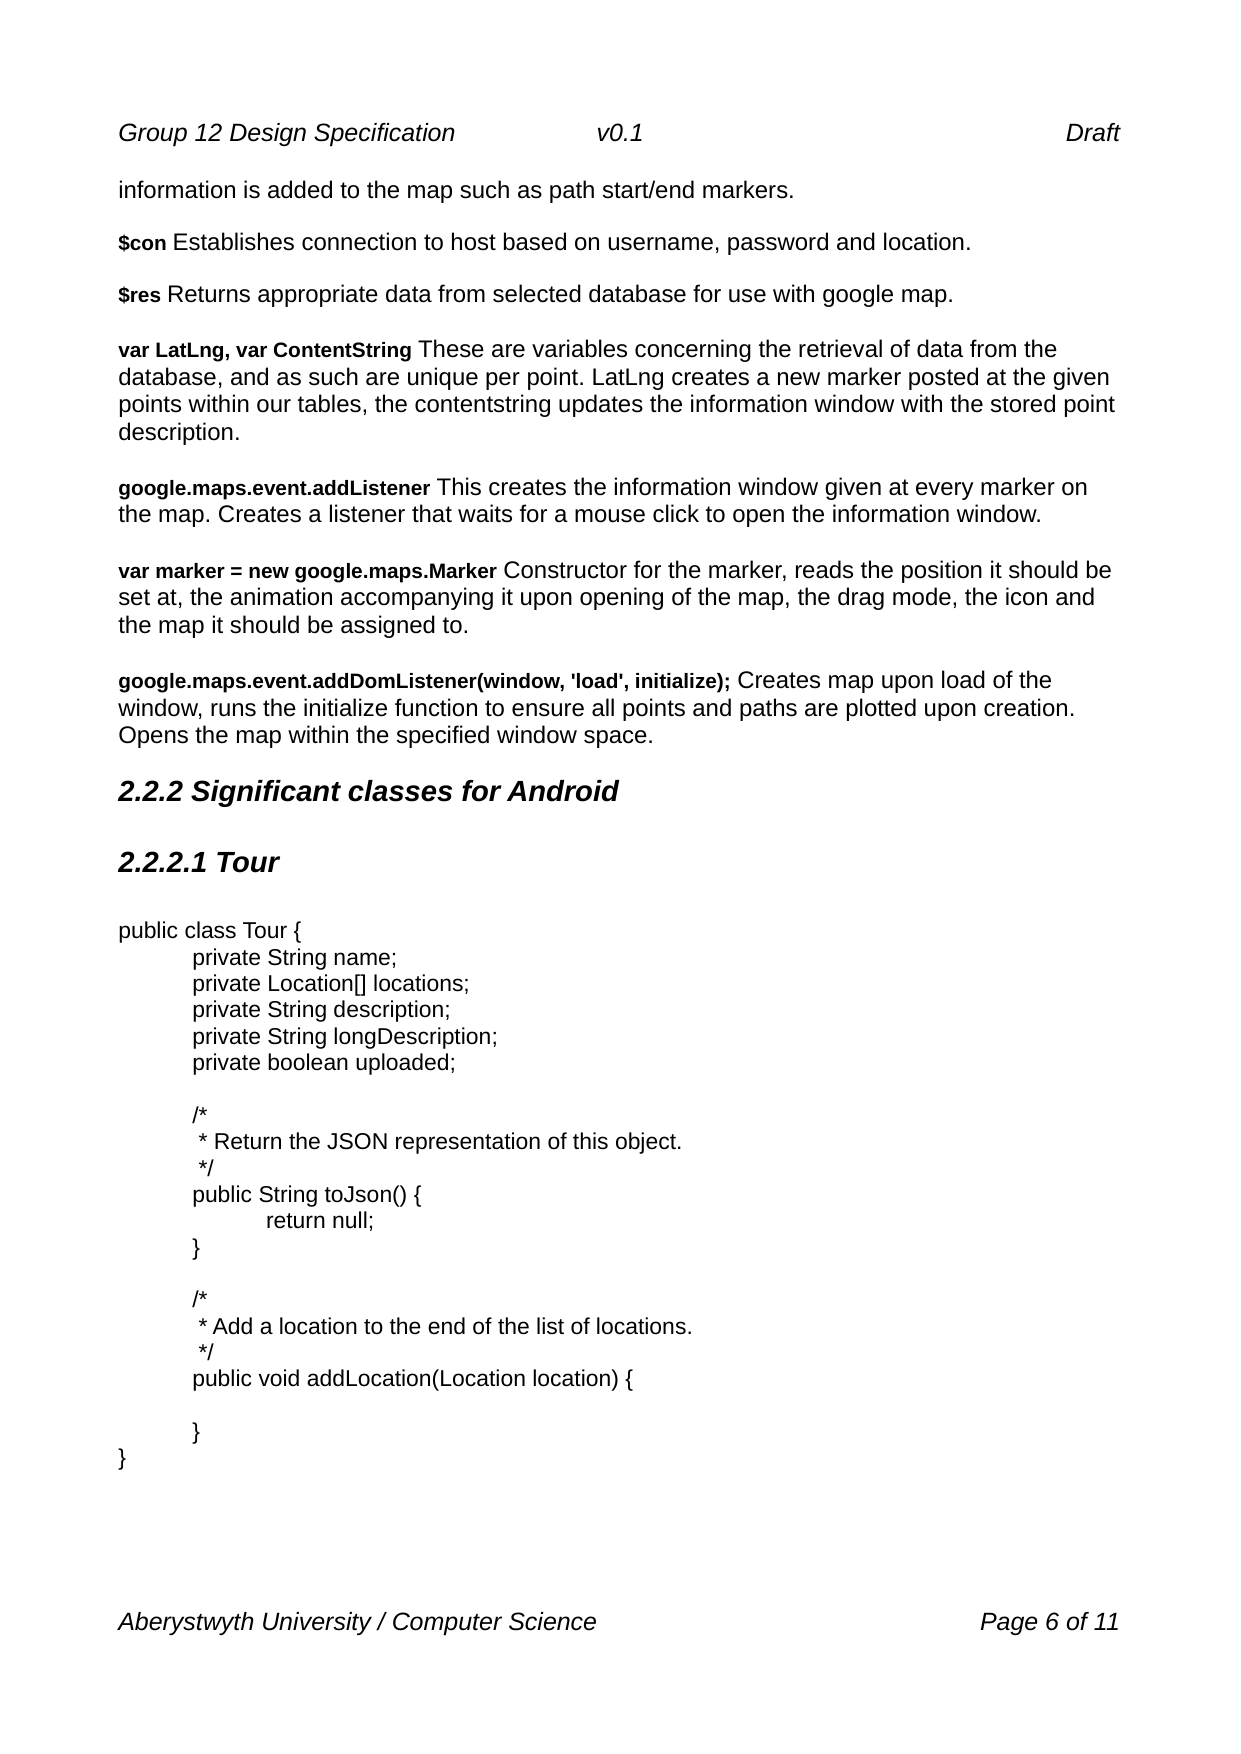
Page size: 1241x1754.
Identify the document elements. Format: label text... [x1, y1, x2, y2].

text google.maps.event.addListener This creates the information window given at every marker on the map. Creates a listener that waits for a mouse click to open the information window. [118, 473, 1122, 528]
text google.maps.event.addDomListener(window, 'load', initialize); Creates map upon load of the window, runs the initialize function to ensure all points and paths are plotted upon creation. Opens the map within the specified window space. [118, 666, 1122, 749]
text $res Returns appropriate data from selected database for use with google map. [118, 279, 1122, 307]
text var LatLng, var ContentString These are variables concerning the retrieval of data from the database, and as such are unique per point. LatLng creates a new marker posted at the given points within our tables, the contentstring updates the information window with the stored point description. [118, 335, 1122, 445]
text $con Establishes connection to host based on username, password and location. [118, 228, 1122, 256]
subtitle 2.2.2 Significant classes for Android [118, 774, 1122, 807]
text var marker = new google.maps.Marker Constructor for the marker, reads the position it should be set at, the animation accompanying it upon opening of the map, the drag mode, the icon and the map it should be assigned to. [118, 556, 1122, 638]
text public class Tour { private String name; private Location[] locations; private String description; private String longDescription; private boolean uploaded; /* * Return the JSON representation of this object. */ public String toJson() { return null; } /* * Add a location to the end of the list of locations. */ public void addLocation(Location location) { } } [118, 891, 1122, 1497]
text information is added to the map such as path start/end markers. [118, 176, 1122, 204]
subtitle 2.2.2.1 Tour [118, 845, 1122, 878]
